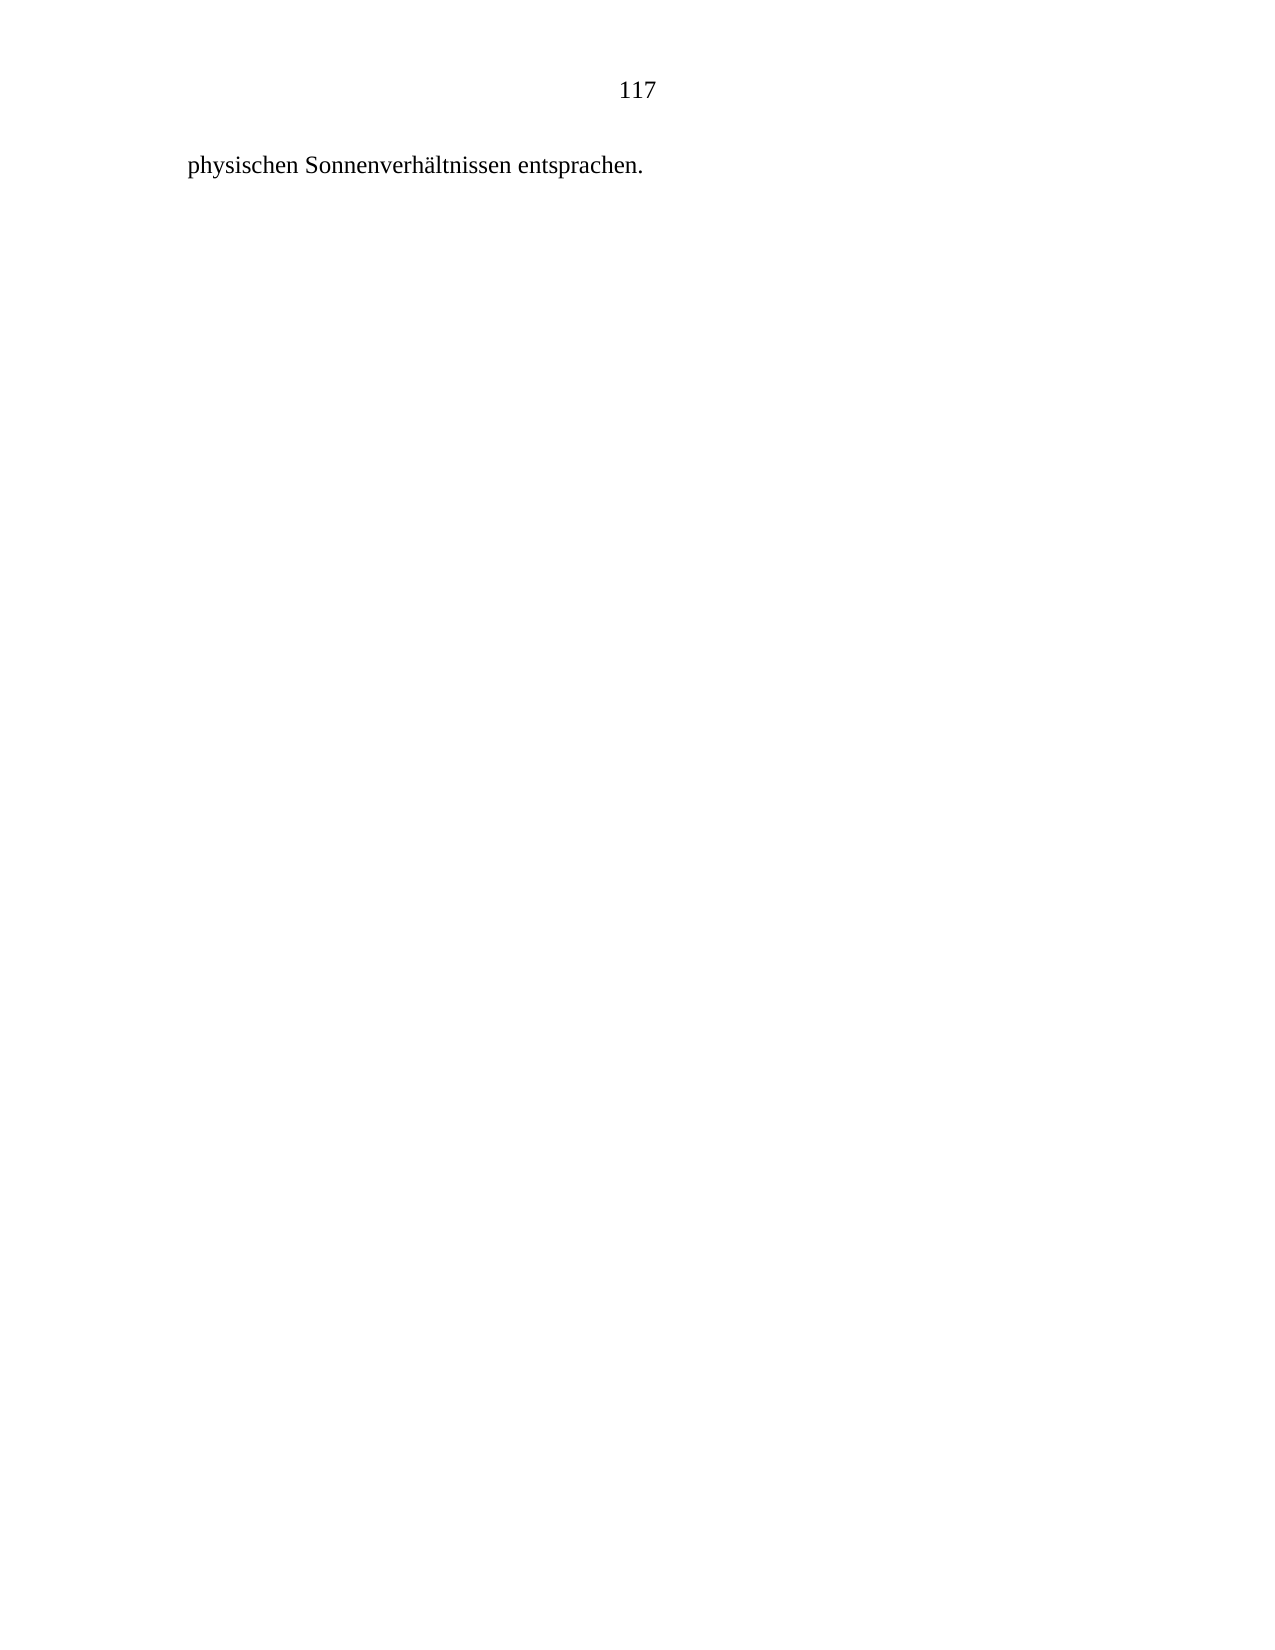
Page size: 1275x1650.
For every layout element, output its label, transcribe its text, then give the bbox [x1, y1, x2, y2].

text physischen Sonnenverhältnissen entsprachen. [187, 150, 1087, 179]
